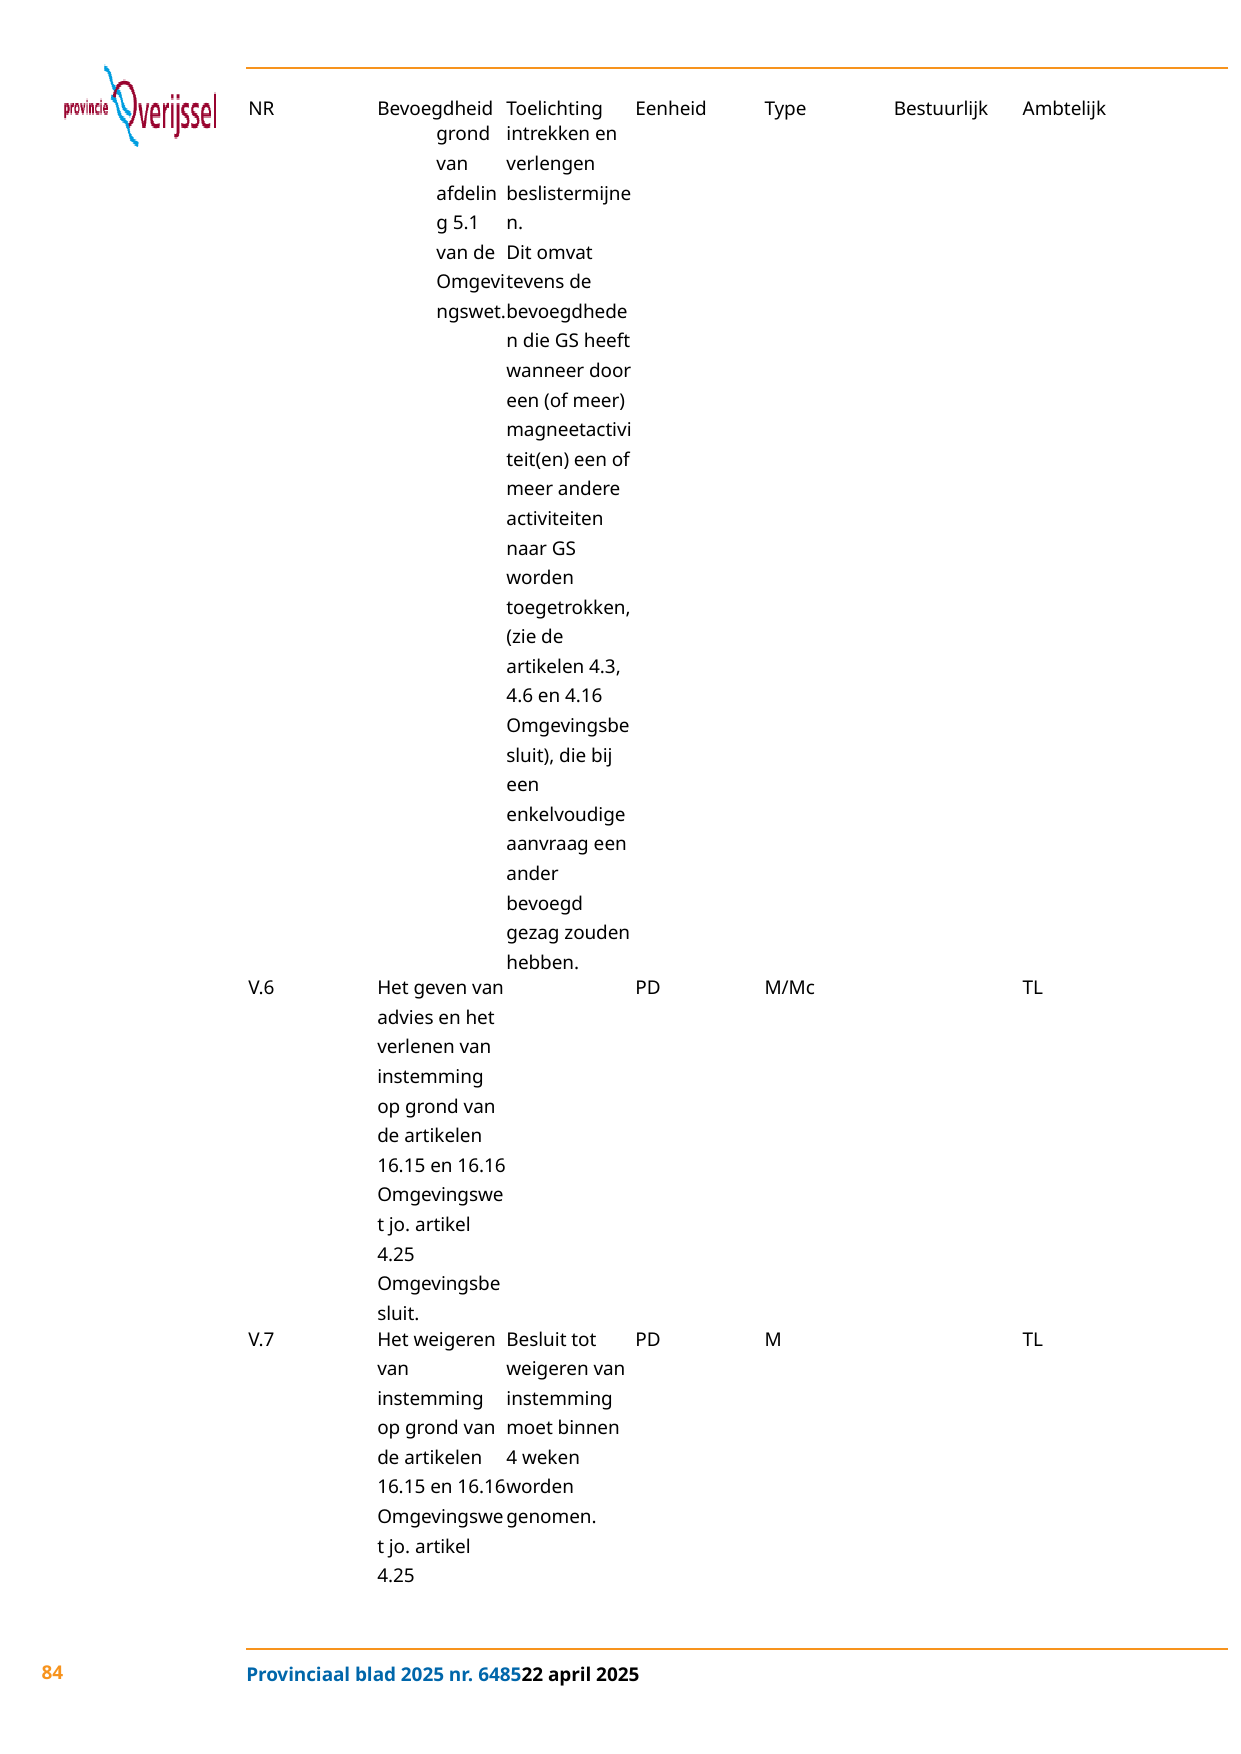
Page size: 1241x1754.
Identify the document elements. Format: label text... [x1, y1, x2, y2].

table_header NR [248, 95, 377, 121]
table_cell [894, 1326, 1022, 1588]
table_cell [894, 975, 1022, 1326]
table_header Type [764, 95, 893, 121]
table_cell [248, 121, 377, 974]
table_cell M [764, 1326, 893, 1588]
table_cell [894, 121, 1022, 974]
table_cell [1023, 121, 1152, 974]
table_cell PD [635, 975, 764, 1326]
picture [41, 47, 231, 172]
table_cell V.7 [248, 1326, 377, 1588]
table_header Bevoegdheid [377, 95, 506, 121]
table_cell [506, 975, 635, 1326]
table_header Ambtelijk [1023, 95, 1152, 121]
table_cell Besluit tot weigeren van instemming moet binnen 4 weken worden genomen. [506, 1326, 635, 1588]
table_header Toelichting [506, 95, 635, 121]
table_header Bestuurlijk [894, 95, 1022, 121]
table_header Eenheid [635, 95, 764, 121]
table_cell intrekken en verlengen beslistermijnen. Dit omvat tevens de bevoegdheden die GS heeft wanneer door een (of meer) magneetactiviteit(en) een of meer andere activiteiten naar GS worden toegetrokken, (zie de artikelen 4.3, 4.6 en 4.16 Omgevingsbesluit), die bij een enkelvoudige aanvraag een ander bevoegd gezag zouden hebben. [506, 121, 635, 974]
table_cell [635, 121, 764, 974]
table_cell V.6 [248, 975, 377, 1326]
table_cell TL [1023, 1326, 1152, 1588]
table_cell Het weigeren van instemming op grond van de artikelen 16.15 en 16.16 Omgevingswet jo. artikel 4.25 [377, 1326, 506, 1588]
table_cell Het geven van advies en het verlenen van instemming op grond van de artikelen 16.15 en 16.16 Omgevingswet jo. artikel 4.25 Omgevingsbesluit. [377, 975, 506, 1326]
table_cell [764, 121, 893, 974]
table_cell PD [635, 1326, 764, 1588]
table_cell TL [1023, 975, 1152, 1326]
table_cell M/Mc [764, 975, 893, 1326]
table_cell grond van afdeling 5.1 van de Omgevingswet. [377, 121, 506, 974]
